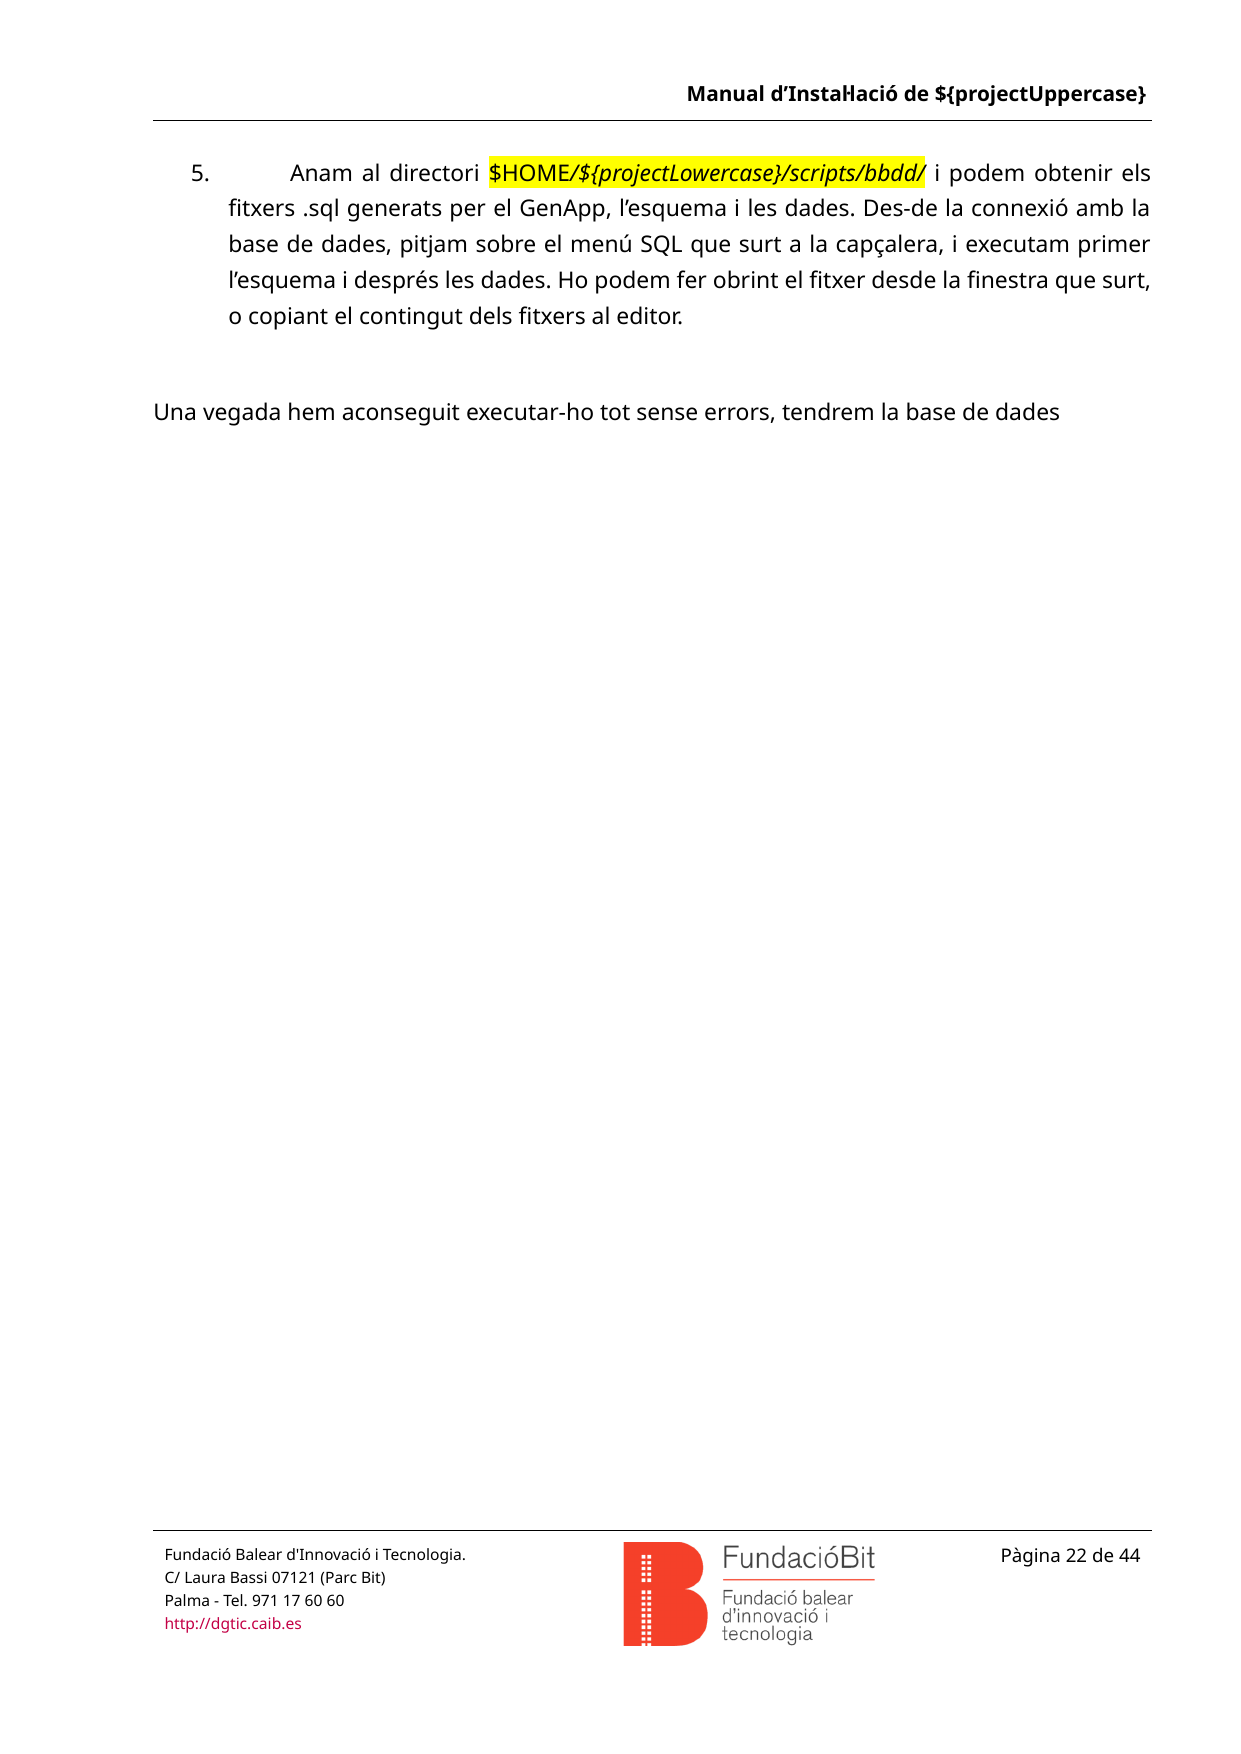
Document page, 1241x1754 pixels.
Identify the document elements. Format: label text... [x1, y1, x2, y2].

picture [623, 1542, 875, 1646]
list Anam al directori $HOME/${projectLowercase}/scripts/bbdd/ i podem obtenir els fitxers .sql generats per el GenApp, l’esquema i les dades. Des-de la connexió amb la base de dades, pitjam sobre el menú SQL que surt a la capçalera, i executam primer l’esquema i després les dades. Ho podem fer obrint el fitxer desde la finestra que surt, o copiant el contingut dels fitxers al editor. [191, 156, 1152, 331]
text Una vegada hem aconseguit executar-ho tot sense errors, tendrem la base de dades [153, 396, 1152, 427]
